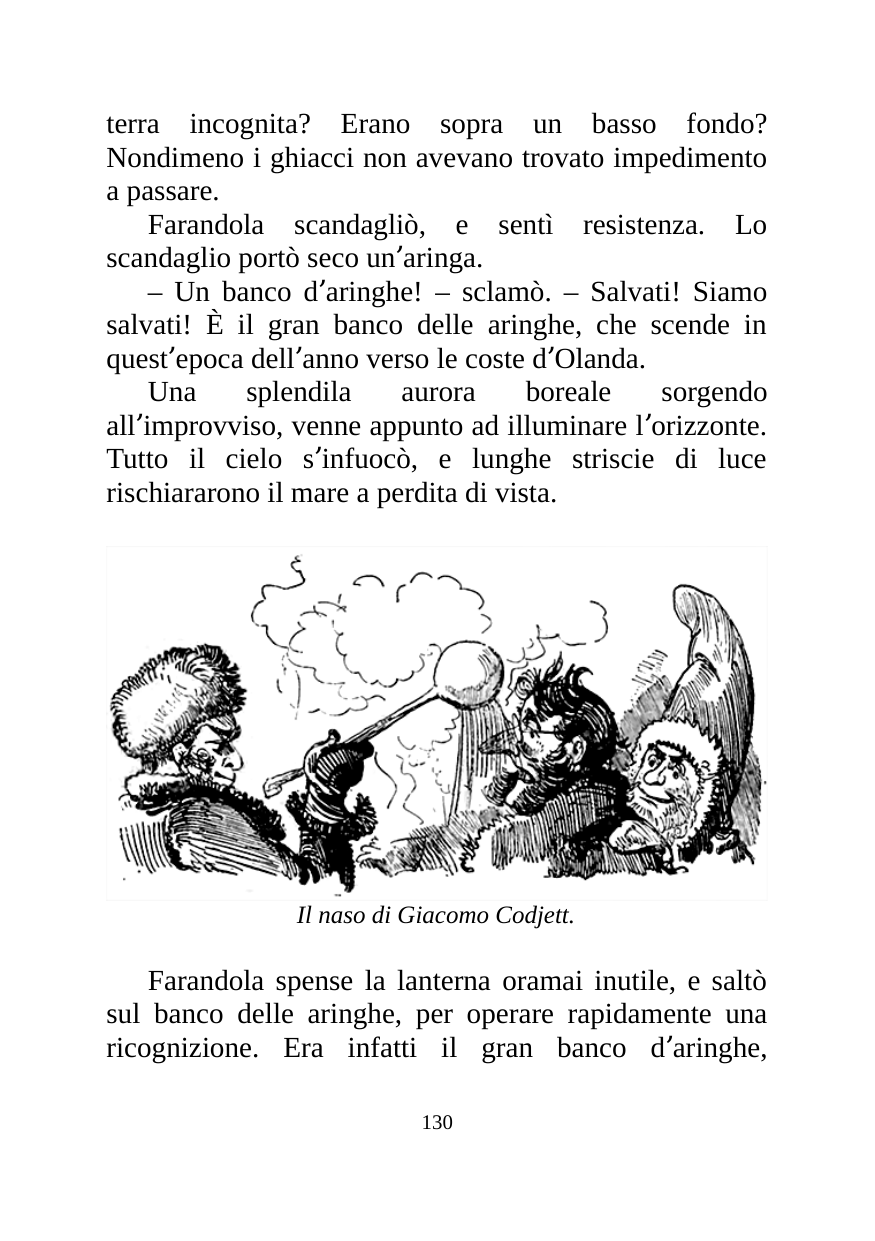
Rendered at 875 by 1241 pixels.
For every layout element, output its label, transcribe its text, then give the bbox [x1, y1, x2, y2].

text Il naso di Giacomo Codjett. [106, 901, 768, 929]
text ‒ Un banco d՚aringhe! ‒ sclamò. ‒ Salvati! Siamo salvati! È il gran banco delle aringhe, che scende in quest՚epoca dell՚anno verso le coste d՚Olanda. [106, 274, 768, 374]
text Una splendila aurora boreale sorgendo all՚improvviso, venne appunto ad illuminare l՚orizzonte. Tutto il cielo s՚infuocò, e lunghe striscie di luce rischiararono il mare a perdita di vista. [106, 374, 768, 509]
text terra incognita? Erano sopra un basso fondo? Nondimeno i ghiacci non avevano trovato impedimento a passare. [106, 106, 768, 207]
text Farandola spense la lanterna oramai inutile, e saltò sul banco delle aringhe, per operare rapidamente una ricognizione. Era infatti il gran banco d՚aringhe, [106, 963, 768, 1063]
text Farandola scandagliò, e sentì resistenza. Lo scandaglio portò seco un՚aringa. [106, 207, 768, 274]
picture [106, 546, 768, 901]
